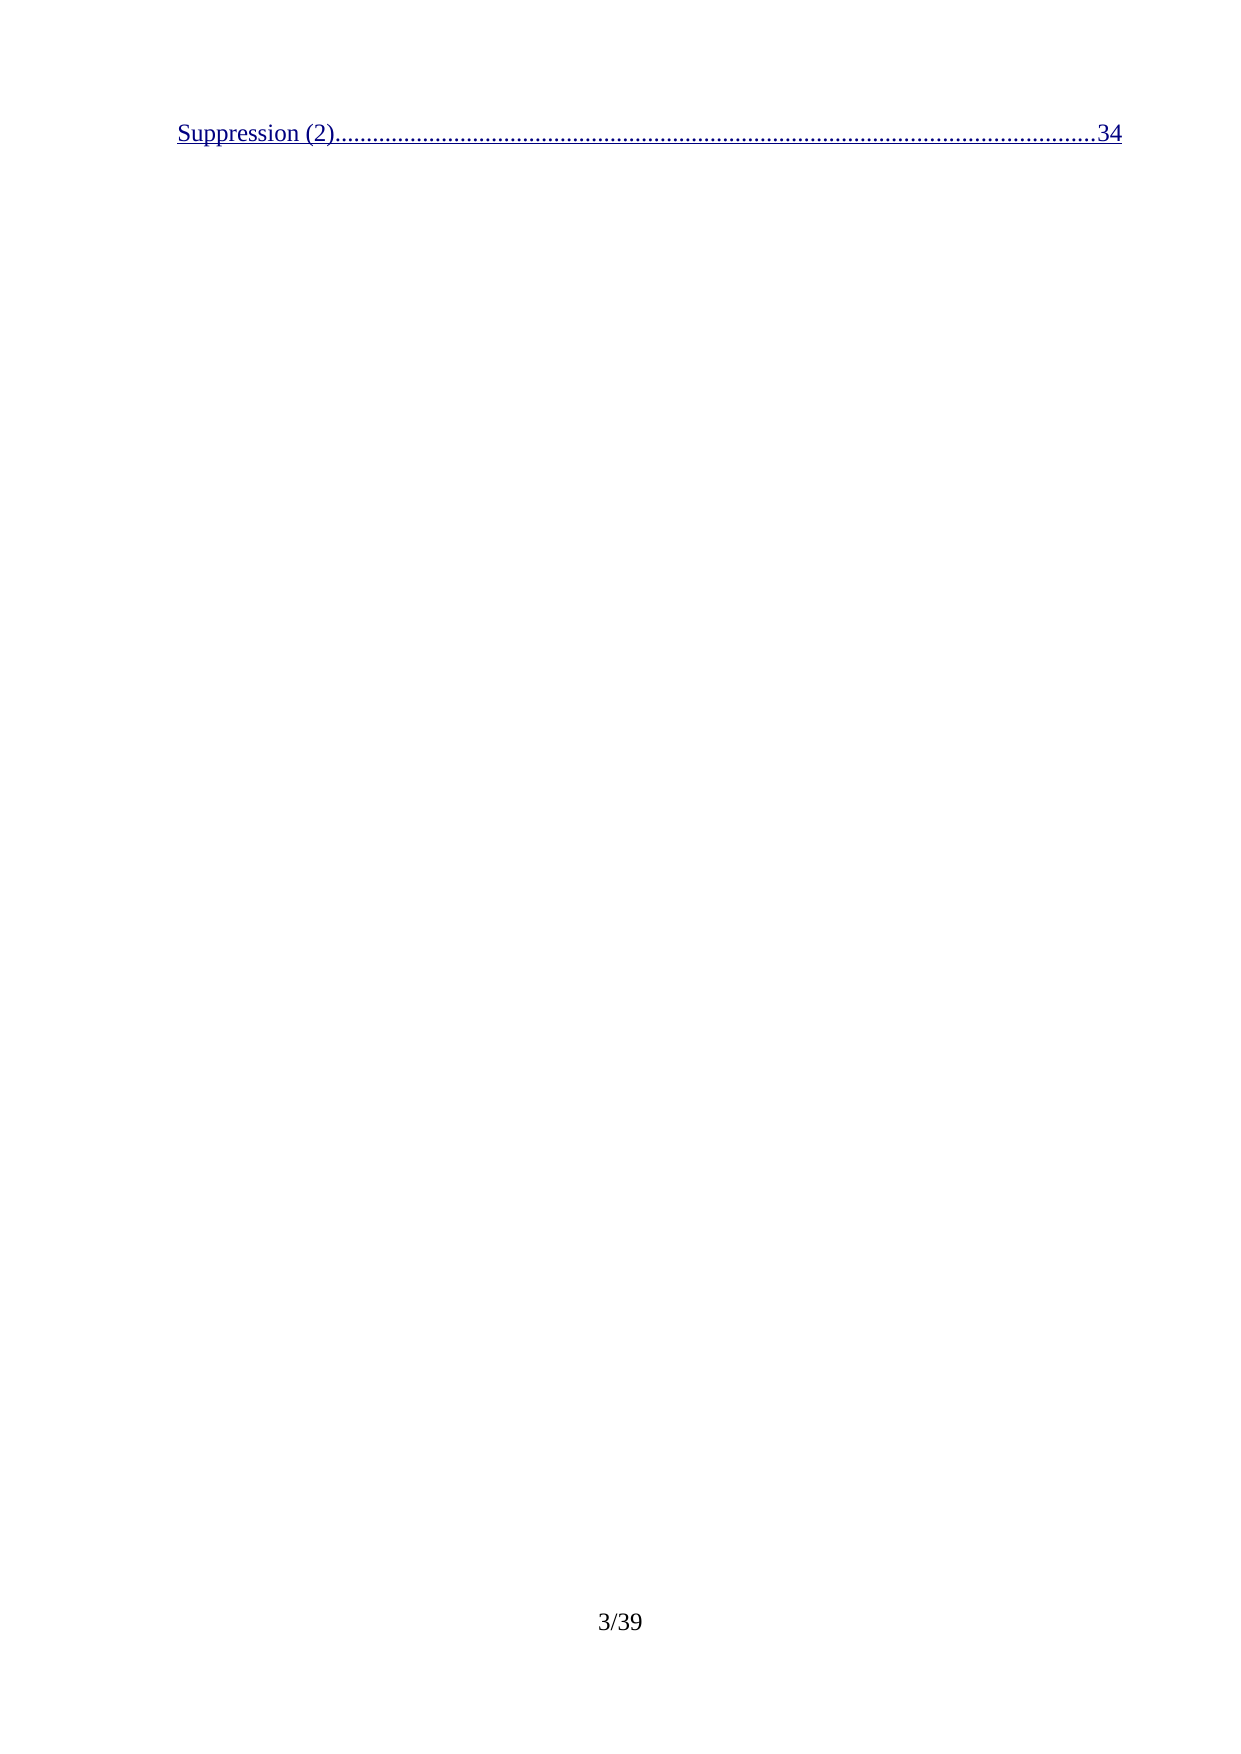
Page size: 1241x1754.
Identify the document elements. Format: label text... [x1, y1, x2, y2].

text Suppression (2) 34 [177, 118, 1122, 143]
